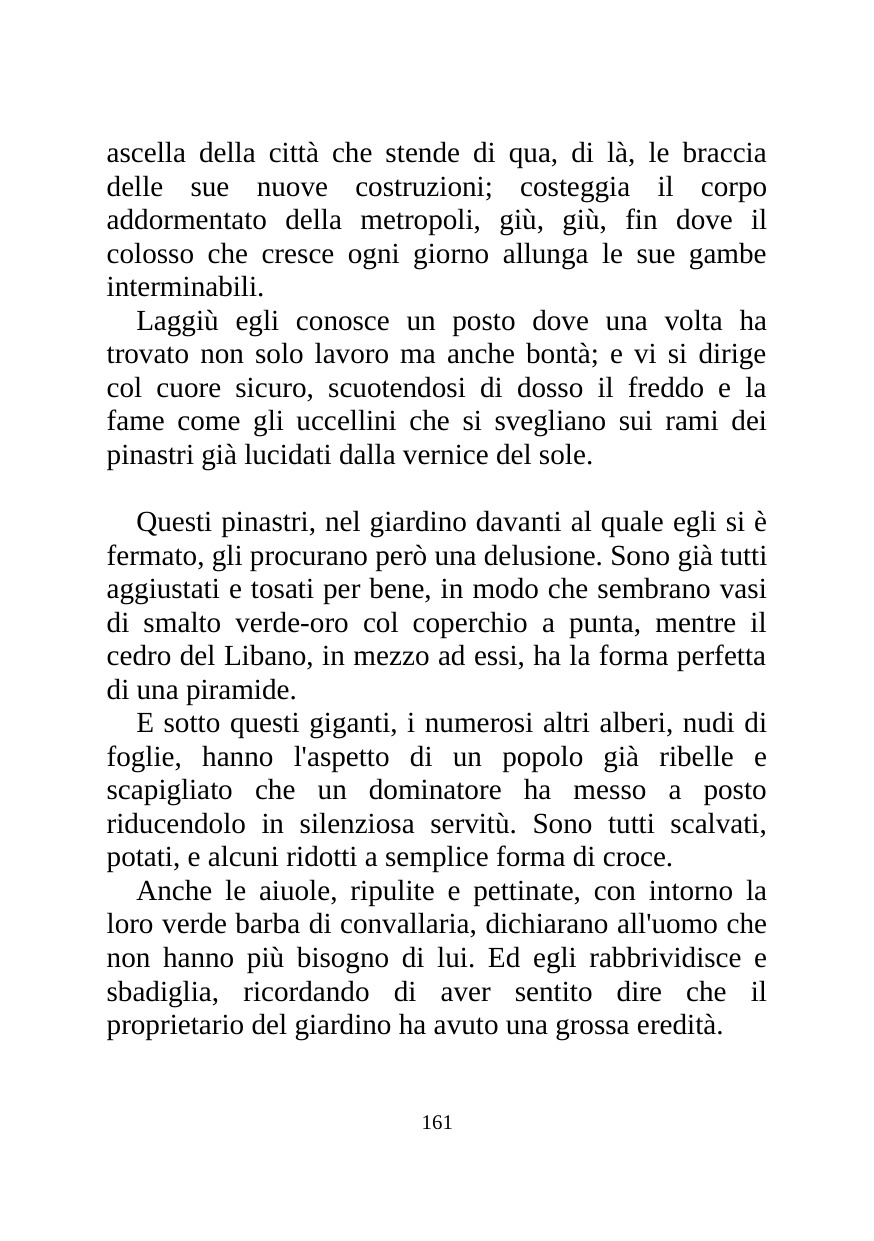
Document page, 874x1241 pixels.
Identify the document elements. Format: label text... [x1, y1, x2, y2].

text E sotto questi giganti, i numerosi altri alberi, nudi di foglie, hanno l'aspetto di un popolo già ribelle e scapigliato che un dominatore ha messo a posto riducendolo in silenziosa servitù. Sono tutti scalvati, potati, e alcuni ridotti a semplice forma di croce. [106, 705, 768, 873]
text Anche le aiuole, ripulite e pettinate, con intorno la loro verde barba di convallaria, dichiarano all'uomo che non hanno più bisogno di lui. Ed egli rabbrividisce e sbadiglia, ricordando di aver sentito dire che il proprietario del giardino ha avuto una grossa eredità. [106, 873, 768, 1041]
text ascella della città che stende di qua, di là, le braccia delle sue nuove costruzioni; costeggia il corpo addormentato della metropoli, giù, giù, fin dove il colosso che cresce ogni giorno allunga le sue gambe interminabili. [106, 135, 768, 303]
text Laggiù egli conosce un posto dove una volta ha trovato non solo lavoro ma anche bontà; e vi si dirige col cuore sicuro, scuotendosi di dosso il freddo e la fame come gli uccellini che si svegliano sui rami dei pinastri già lucidati dalla vernice del sole. [106, 303, 768, 471]
text Questi pinastri, nel giardino davanti al quale egli si è fermato, gli procurano però una delusione. Sono già tutti aggiustati e tosati per bene, in modo che sembrano vasi di smalto verde-oro col coperchio a punta, mentre il cedro del Libano, in mezzo ad essi, ha la forma perfetta di una piramide. [106, 504, 768, 705]
